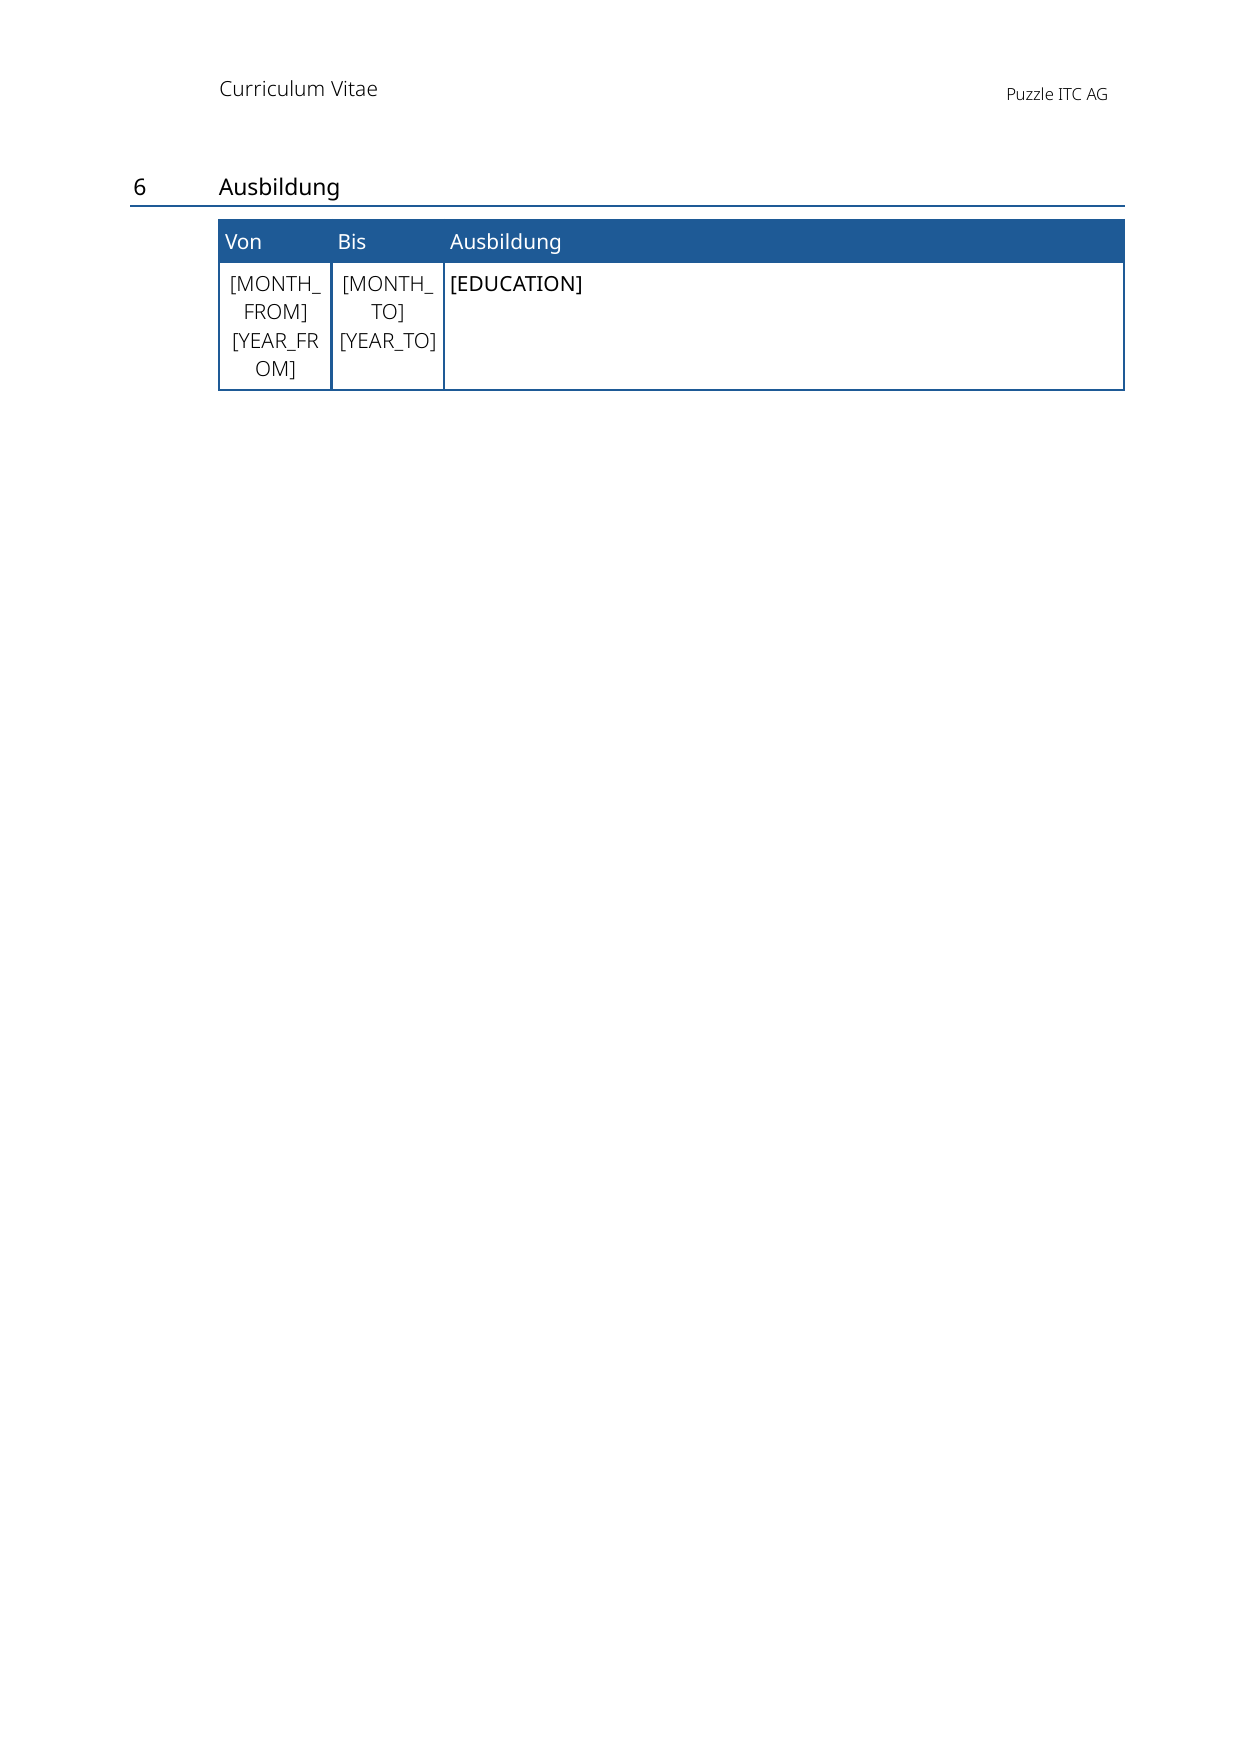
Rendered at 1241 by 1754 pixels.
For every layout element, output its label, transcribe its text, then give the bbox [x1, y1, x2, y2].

subtitle Ausbildung [130, 168, 1125, 205]
table_cell [MONTH_FROM][YEAR_FROM] [220, 263, 330, 388]
table_cell [EDUCATION] [445, 263, 1123, 388]
table_header Bis [333, 221, 443, 261]
table_header Ausbildung [445, 221, 1123, 261]
table_header Von [220, 221, 330, 261]
table_cell [MONTH_TO][YEAR_TO] [333, 263, 443, 388]
